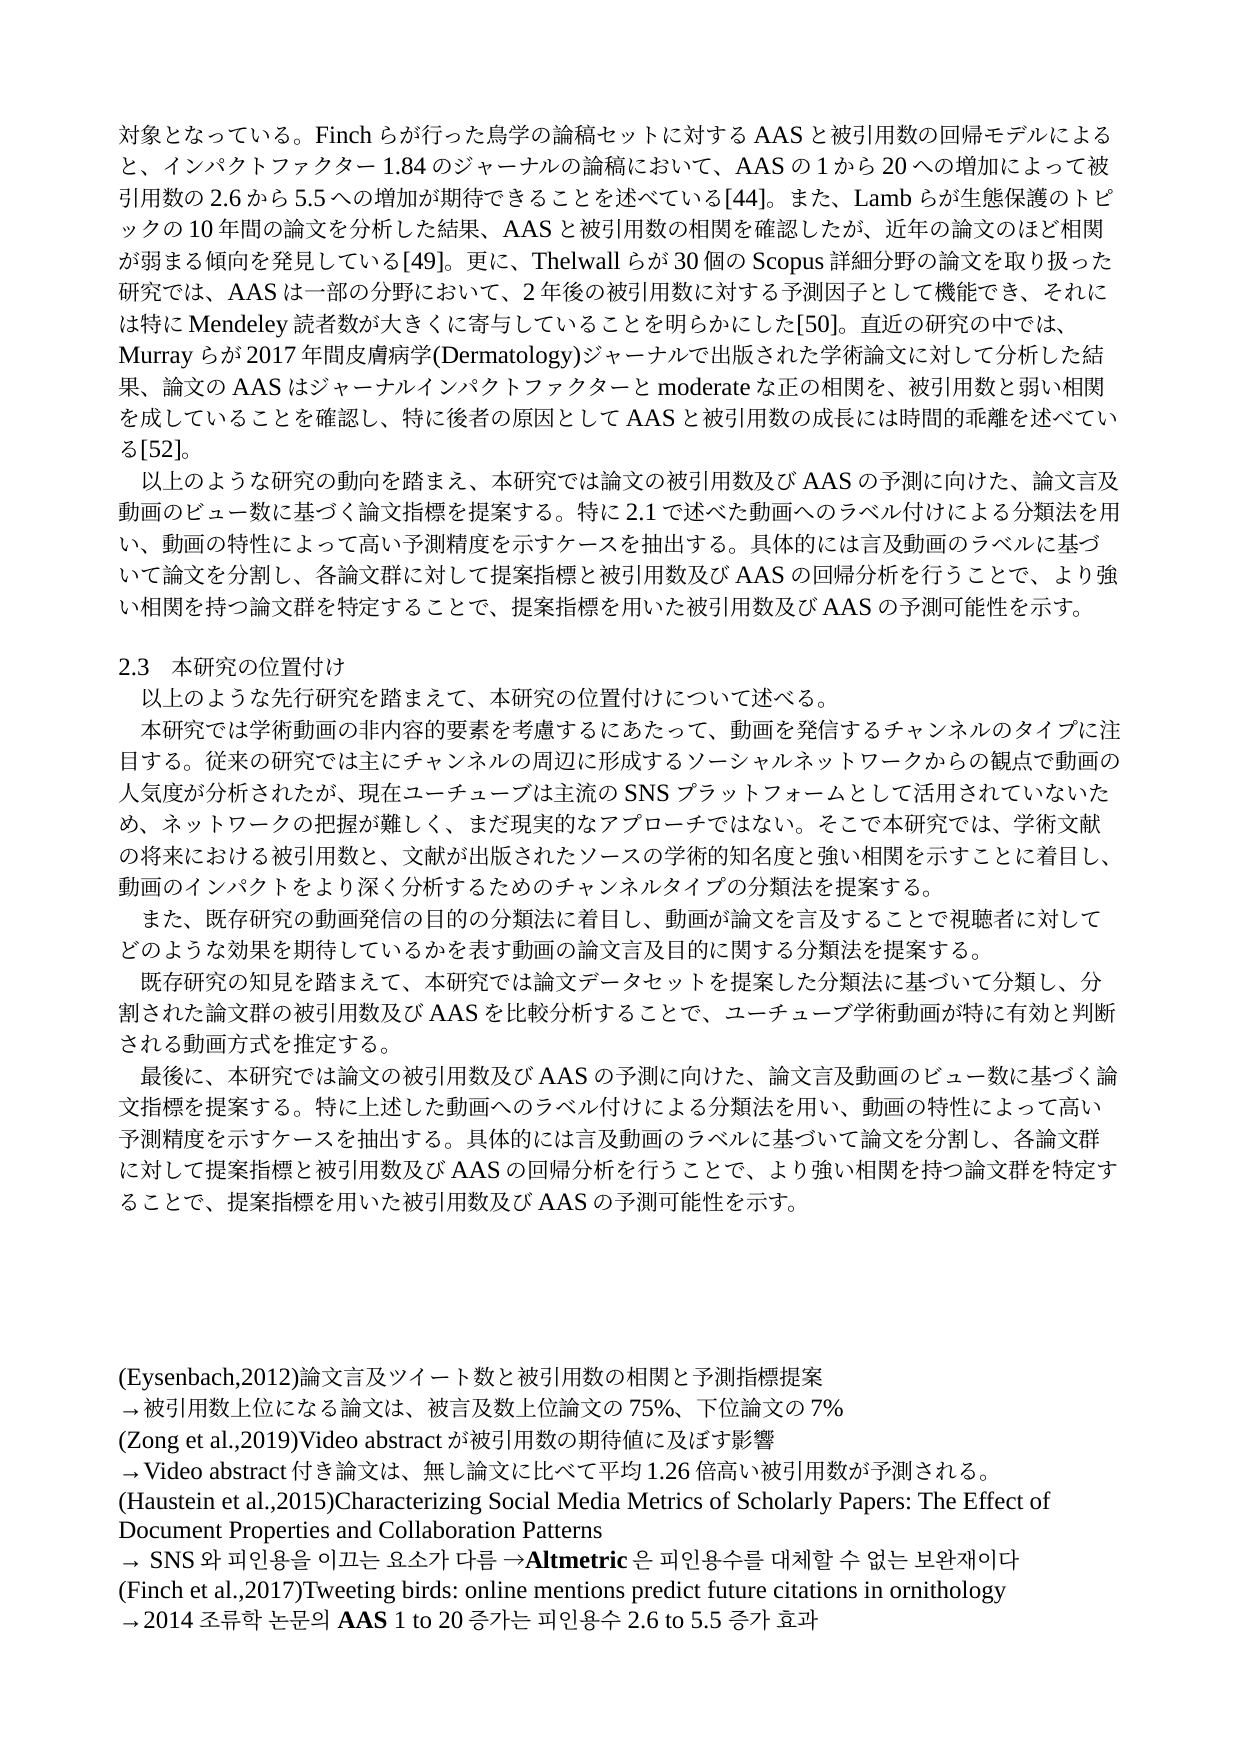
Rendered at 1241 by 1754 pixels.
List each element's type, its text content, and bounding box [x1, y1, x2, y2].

text 既存研究の知見を踏まえて、本研究では論文データセットを提案した分類法に基づいて分類し、分割された論文群の被引用数及びAASを比較分析することで、ユーチューブ学術動画が特に有効と判断される動画方式を推定する。 最後に、本研究では論文の被引用数及びAASの予測に向けた、論文言及動画のビュー数に基づく論文指標を提案する。特に上述した動画へのラベル付けによる分類法を用い、動画の特性によって高い予測精度を示すケースを抽出する。具体的には言及動画のラベルに基づいて論文を分割し、各論文群に対して提案指標と被引用数及びAASの回帰分析を行うことで、より強い相関を持つ論文群を特定することで、提案指標を用いた被引用数及びAASの予測可能性を示す。 [118, 965, 1122, 1216]
text (Zong et al.,2019)Video abstractが被引用数の期待値に及ぼす影響 [118, 1423, 1122, 1454]
text 以上のような先行研究を踏まえて、本研究の位置付けについて述べる。 [118, 682, 1122, 713]
text (Eysenbach,2012)論文言及ツイート数と被引用数の相関と予測指標提案 [118, 1360, 1122, 1392]
text →被引用数上位になる論文は、被言及数上位論文の75%、下位論文の7% [118, 1392, 1122, 1423]
text 以上のような研究の動向を踏まえ、本研究では論文の被引用数及びAASの予測に向けた、論文言及動画のビュー数に基づく論文指標を提案する。特に2.1で述べた動画へのラベル付けによる分類法を用い、動画の特性によって高い予測精度を示すケースを抽出する。具体的には言及動画のラベルに基づいて論文を分割し、各論文群に対して提案指標と被引用数及びAASの回帰分析を行うことで、より強い相関を持つ論文群を特定することで、提案指標を用いた被引用数及びAASの予測可能性を示す。 [118, 464, 1122, 621]
text → SNS와 피인용을 이끄는 요소가 다름 →Altmetric은 피인용수를 대체할 수 없는 보완재이다 [118, 1543, 1122, 1575]
text (Haustein et al.,2015)Characterizing Social Media Metrics of Scholarly Papers: The Effect of Document Properties and Collaboration Patterns [118, 1486, 1122, 1543]
text (Finch et al.,2017)Tweeting birds: online mentions predict future citations in ornithology [118, 1575, 1122, 1604]
text 2.3 本研究の位置付け [118, 650, 1122, 682]
text 対象となっている。Finchらが行った鳥学の論稿セットに対するAASと被引用数の回帰モデルによると、インパクトファクター1.84のジャーナルの論稿において、AASの1から20への増加によって被引用数の2.6から5.5への増加が期待できることを述べている[44]。また、Lambらが生態保護のトピックの10年間の論文を分析した結果、AASと被引用数の相関を確認したが、近年の論文のほど相関が弱まる傾向を発見している[49]。更に、Thelwallらが30個のScopus詳細分野の論文を取り扱った研究では、AASは一部の分野において、2年後の被引用数に対する予測因子として機能でき、それには特にMendeley読者数が大きくに寄与していることを明らかにした[50]。直近の研究の中では、Murrayらが2017年間皮膚病学(Dermatology)ジャーナルで出版された学術論文に対して分析した結果、論文のAASはジャーナルインパクトファクターとmoderateな正の相関を、被引用数と弱い相関を成していることを確認し、特に後者の原因としてAASと被引用数の成長には時間的乖離を述べている[52]。 [118, 118, 1122, 464]
text また、既存研究の動画発信の目的の分類法に着目し、動画が論文を言及することで視聴者に対してどのような効果を期待しているかを表す動画の論文言及目的に関する分類法を提案する。 [118, 902, 1122, 965]
text →2014 조류학 논문의 AAS 1 to 20증가는 피인용수 2.6 to 5.5 증가 효과 [118, 1604, 1122, 1635]
text 本研究では学術動画の非内容的要素を考慮するにあたって、動画を発信するチャンネルのタイプに注目する。従来の研究では主にチャンネルの周辺に形成するソーシャルネットワークからの観点で動画の人気度が分析されたが、現在ユーチューブは主流のSNSプラットフォームとして活用されていないため、ネットワークの把握が難しく、まだ現実的なアプローチではない。そこで本研究では、学術文献の将来における被引用数と、文献が出版されたソースの学術的知名度と強い相関を示すことに着目し、動画のインパクトをより深く分析するためのチャンネルタイプの分類法を提案する。 [118, 713, 1122, 902]
text →Video abstract付き論文は、無し論文に比べて平均1.26倍高い被引用数が予測される。 [118, 1454, 1122, 1486]
